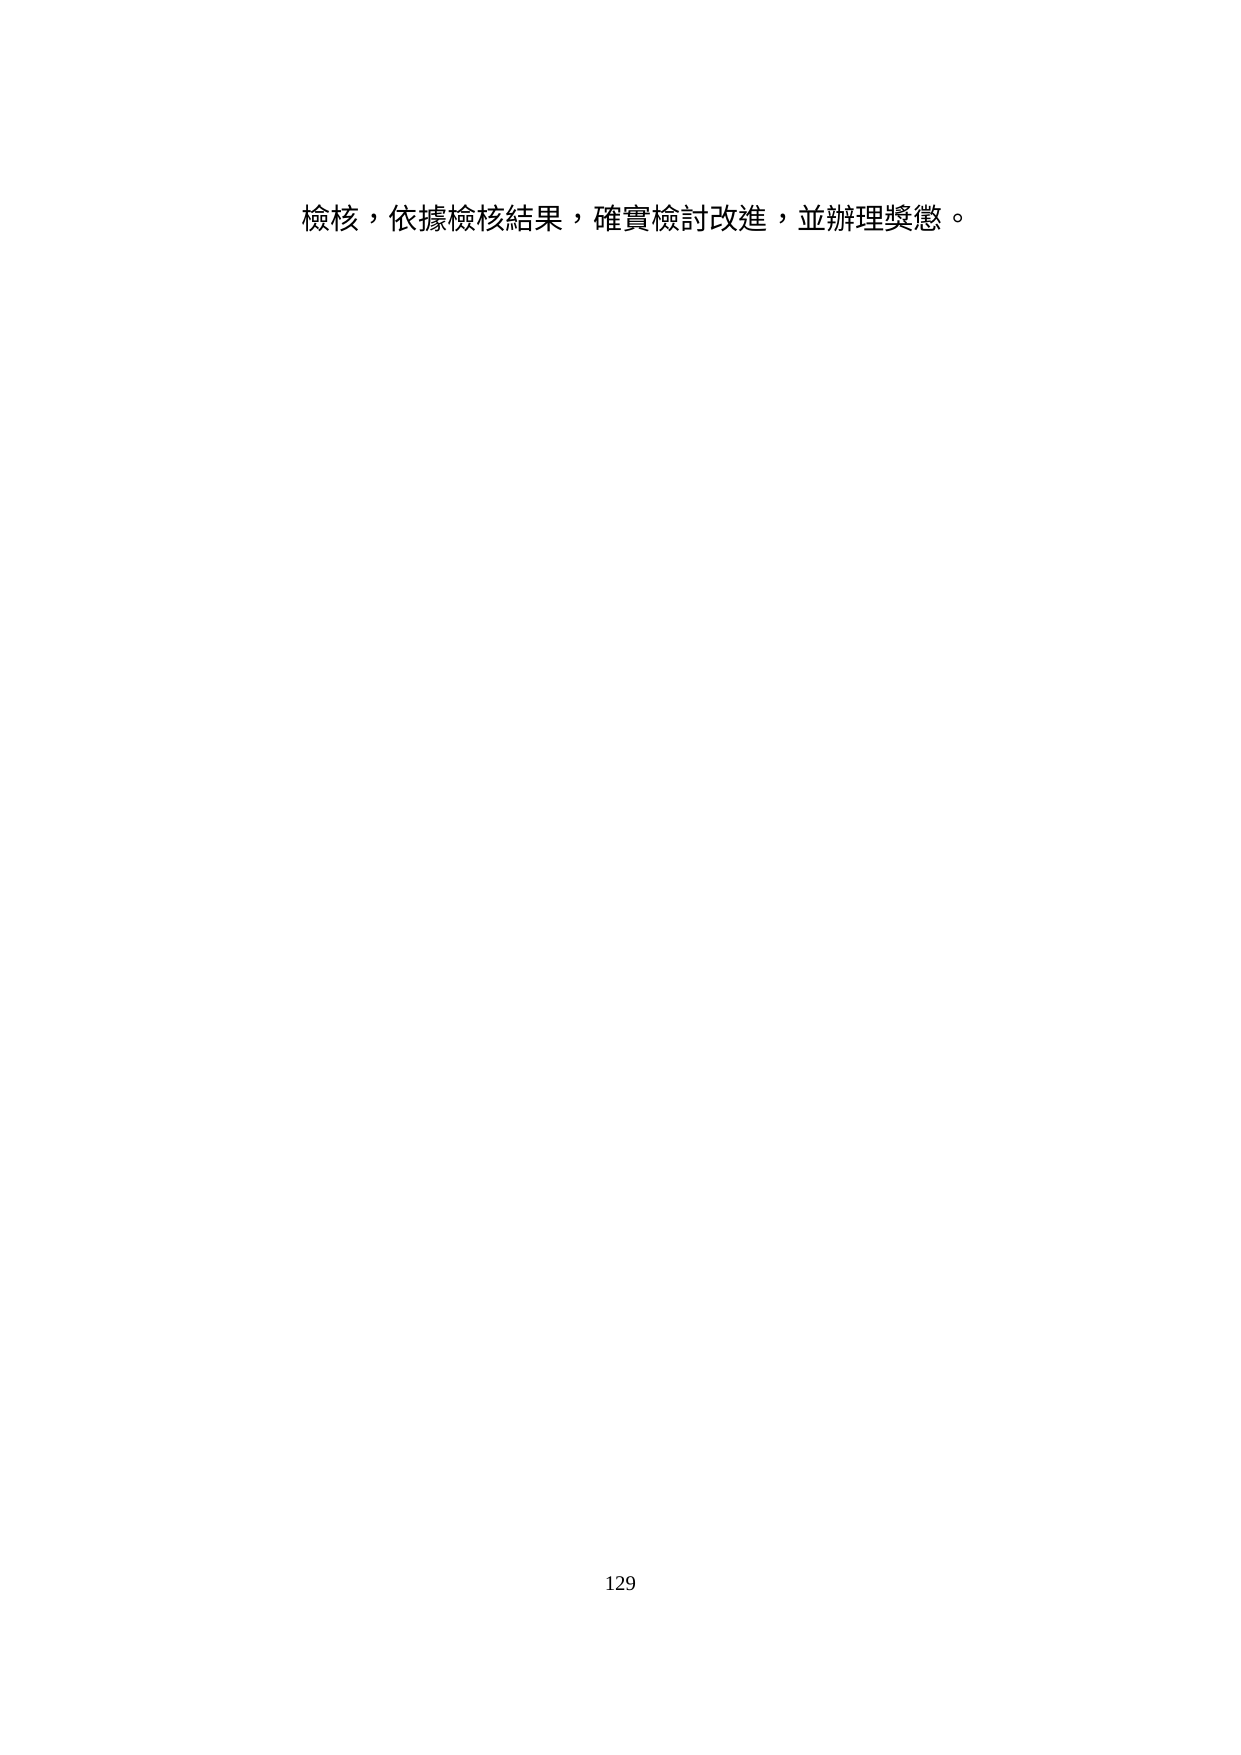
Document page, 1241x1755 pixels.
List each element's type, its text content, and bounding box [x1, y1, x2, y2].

text 檢核，依據檢核結果，確實檢討改進，並辦理獎懲。 [183, 175, 1057, 237]
